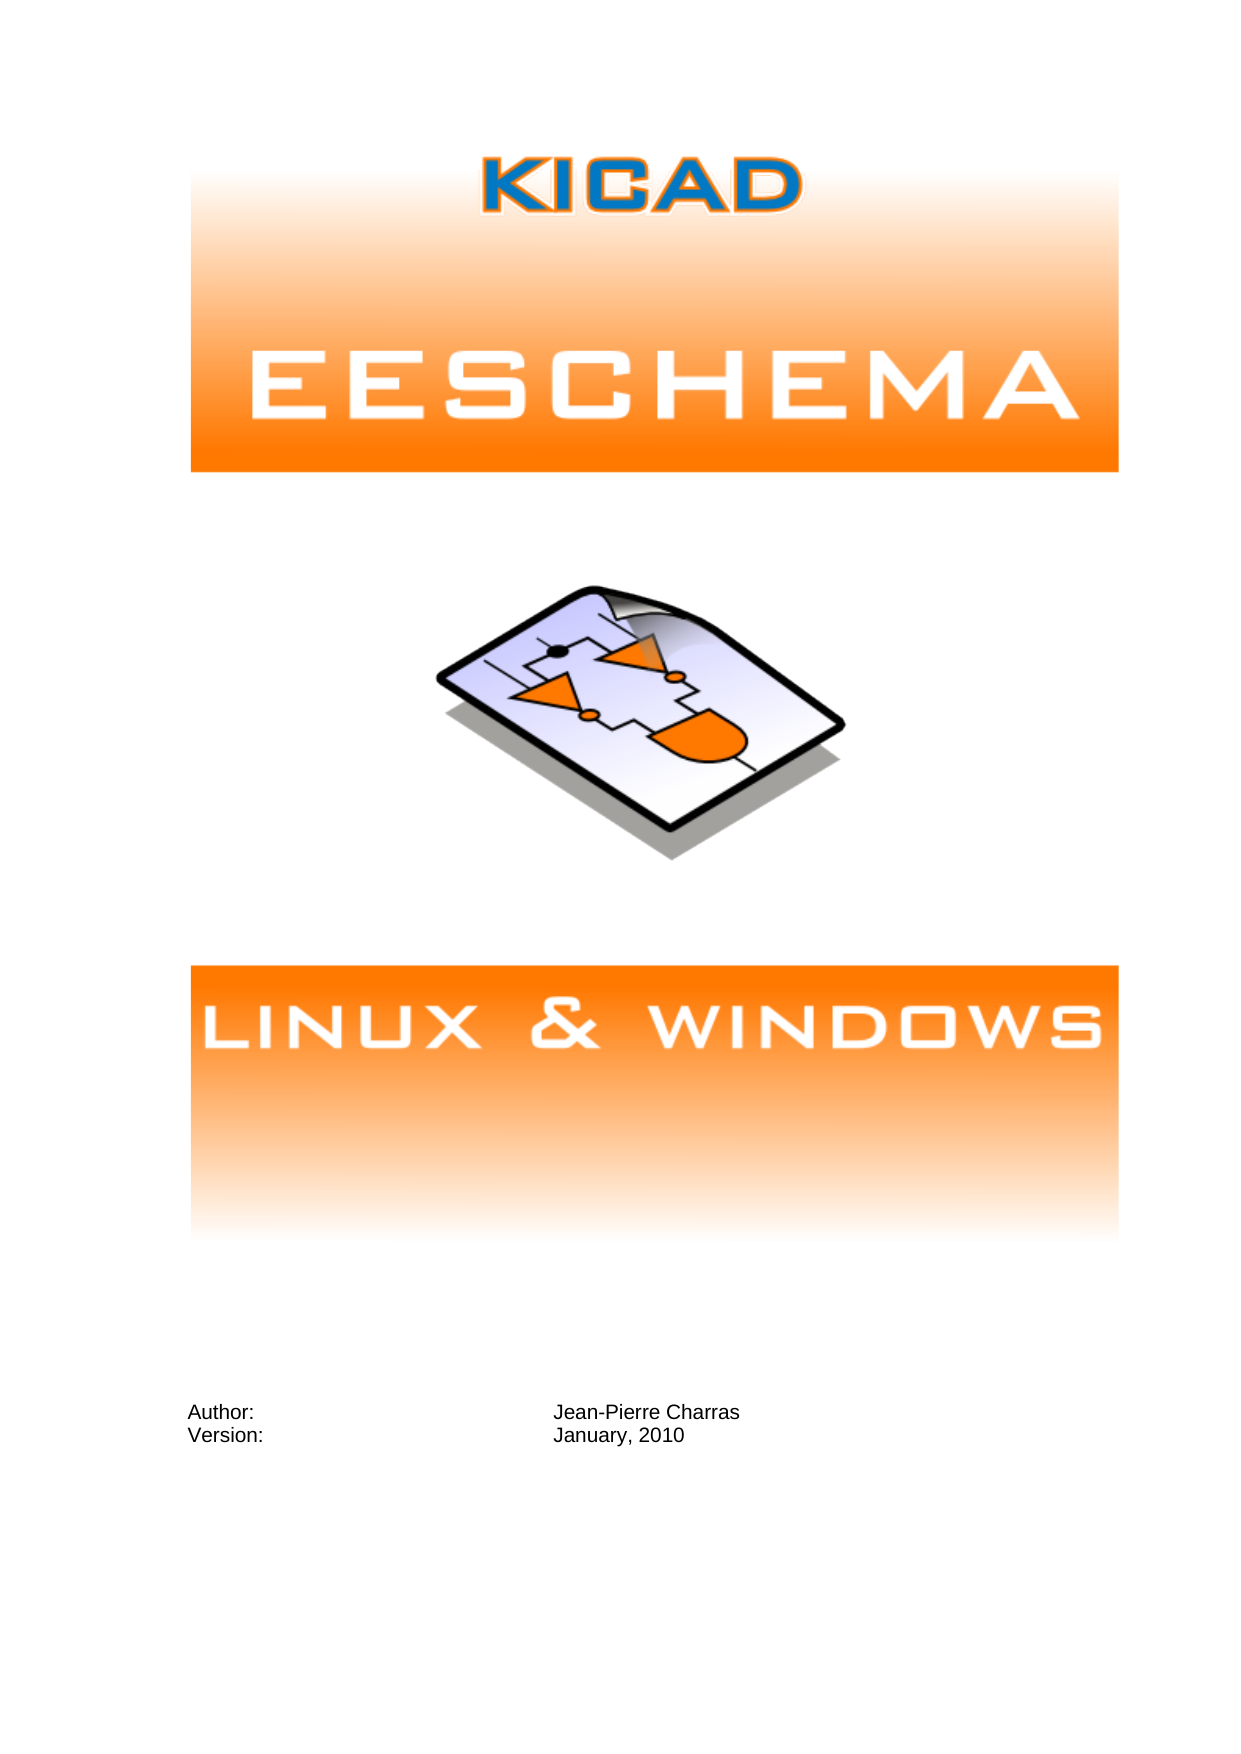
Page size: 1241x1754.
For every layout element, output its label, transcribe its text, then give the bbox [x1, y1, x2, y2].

text Version: January, 2010 [187, 1424, 1122, 1447]
text Author: Jean-Pierre Charras [187, 1400, 1122, 1424]
picture [190, 118, 1119, 1289]
